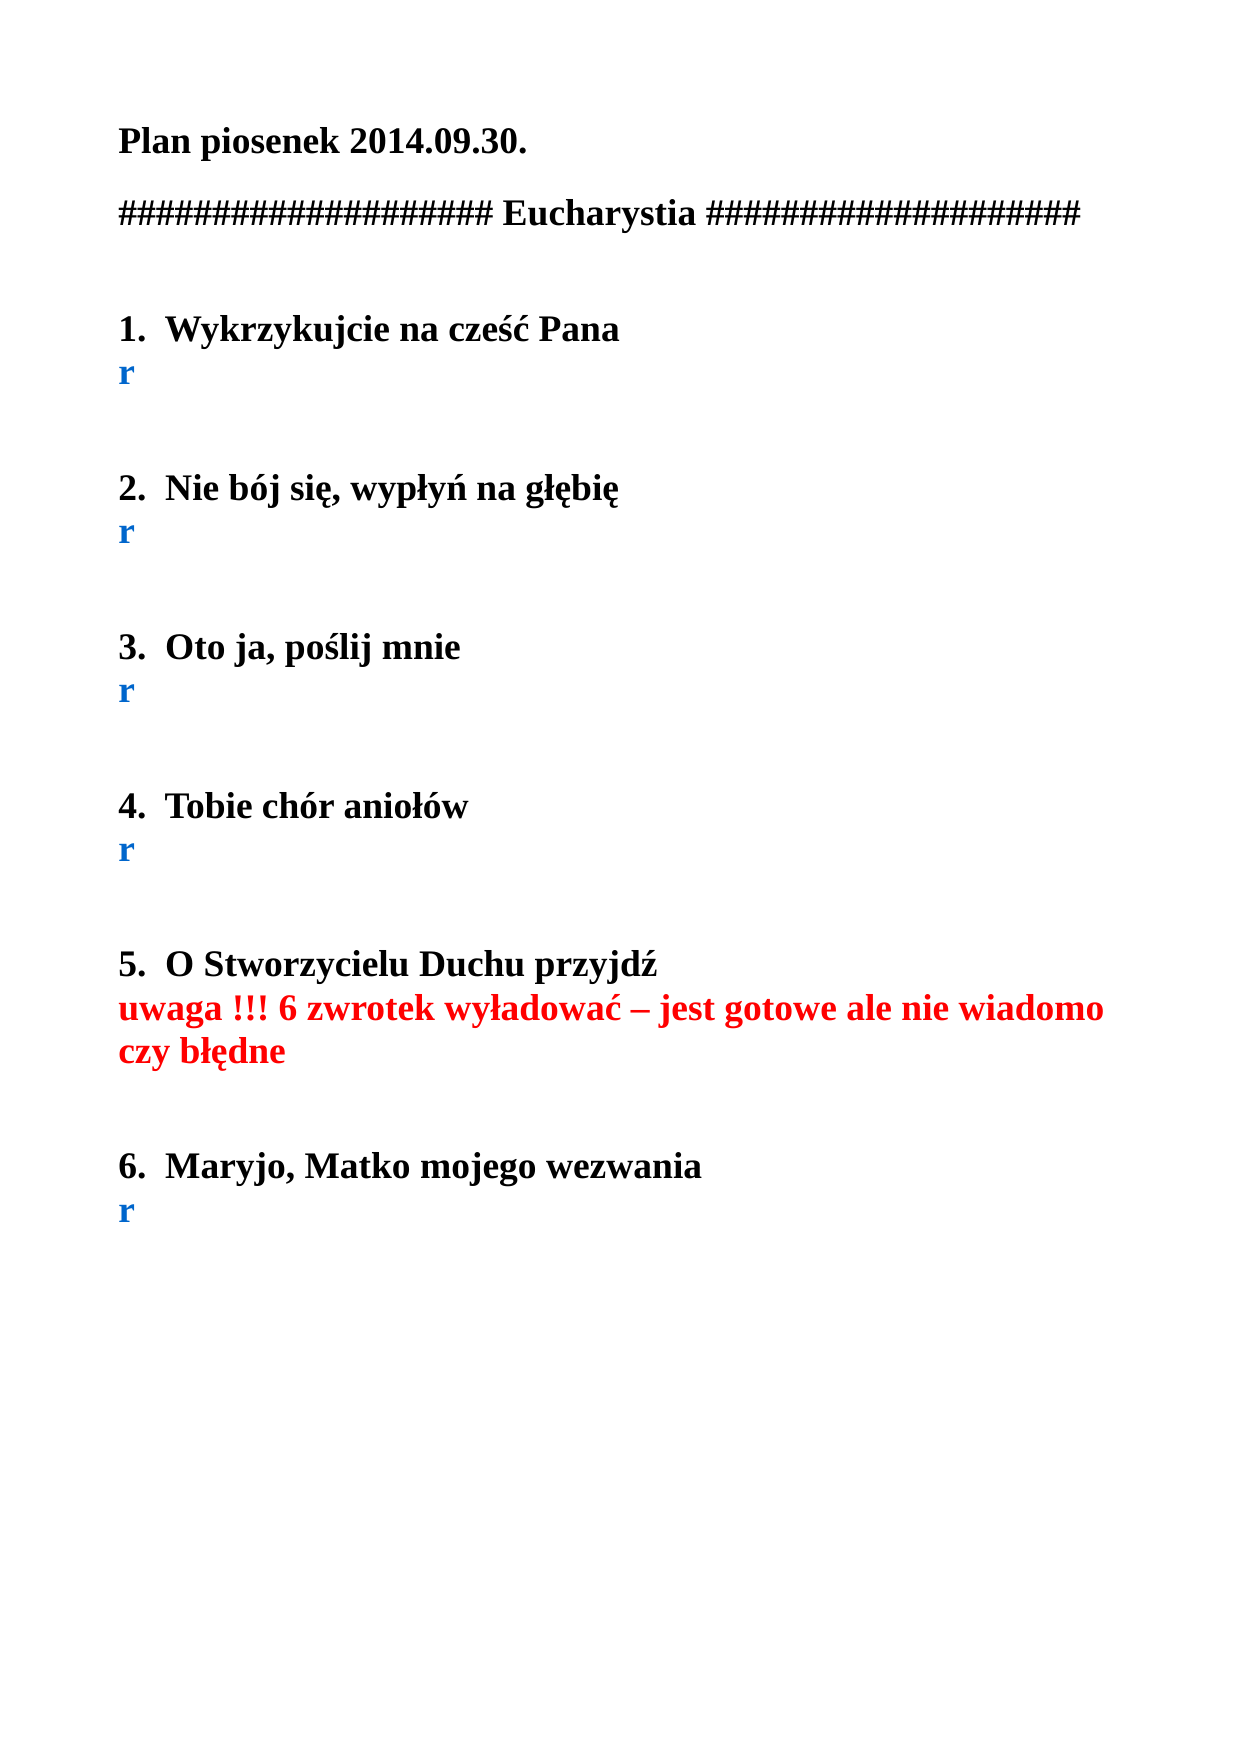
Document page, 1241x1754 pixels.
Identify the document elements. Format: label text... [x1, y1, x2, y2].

list r [118, 508, 1122, 552]
text #################### Eucharystia #################### [118, 191, 1122, 234]
list 6. Maryjo, Matko mojego wezwania [118, 1144, 1122, 1187]
list 1. Wykrzykujcie na cześć Pana [118, 306, 1122, 349]
list 4. Tobie chór aniołów [118, 783, 1122, 826]
text Plan piosenek 2014.09.30. [118, 118, 1122, 161]
list uwaga !!! 6 zwrotek wyładować – jest gotowe ale nie wiadomo czy błędne [118, 985, 1122, 1071]
list r [118, 667, 1122, 710]
list r [118, 349, 1122, 393]
list 5. O Stworzycielu Duchu przyjdź [118, 942, 1122, 985]
list 3. Oto ja, poślij mnie [118, 624, 1122, 667]
list r [118, 1187, 1122, 1230]
list 2. Nie bój się, wypłyń na głębię [118, 465, 1122, 508]
list r [118, 826, 1122, 869]
